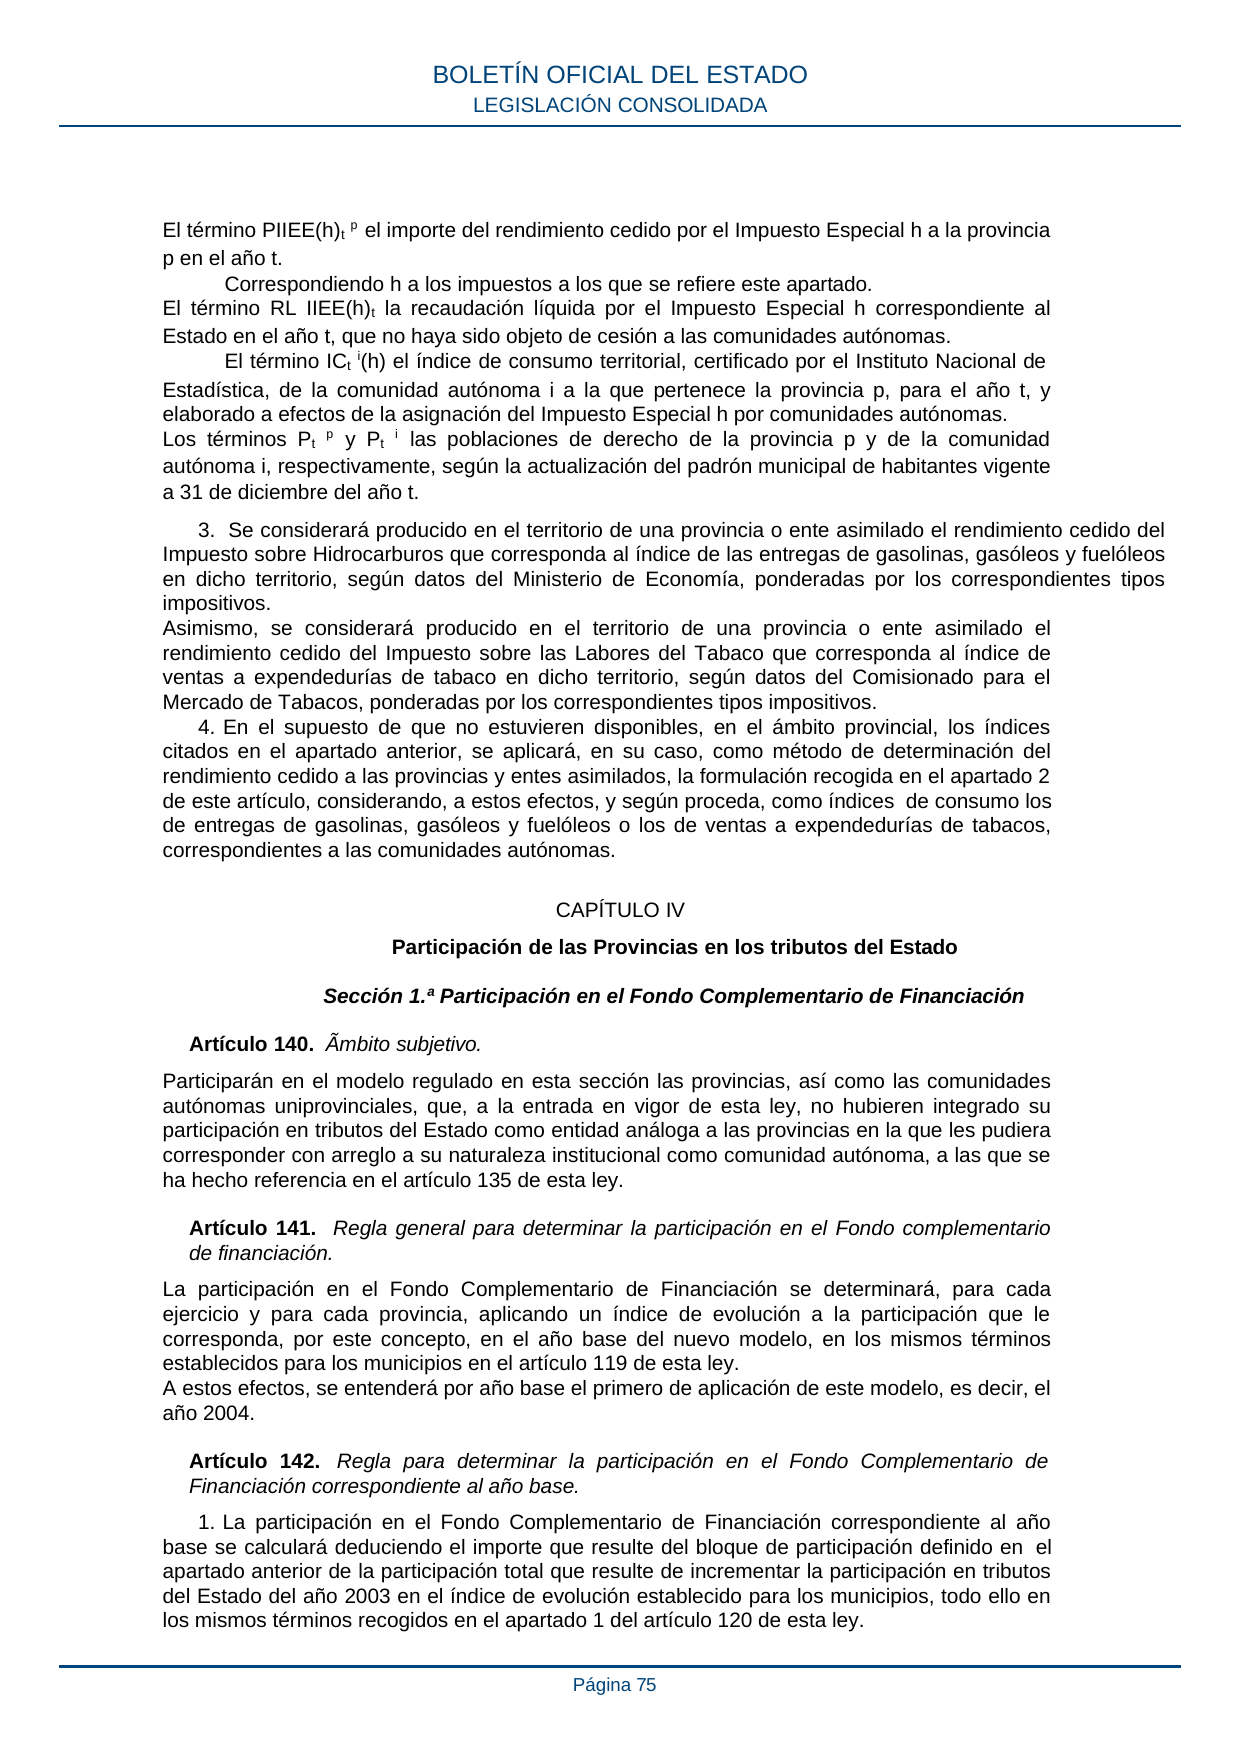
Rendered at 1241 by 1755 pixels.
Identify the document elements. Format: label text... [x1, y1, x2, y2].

text Artículo 142. Regla para determinar la participación en el Fondo Complementario de Financiación correspondiente al año base. [189, 1449, 1052, 1497]
text Participarán en el modelo regulado en esta sección las provincias, así como las comunidades autónomas uniprovinciales, que, a la entrada en vigor de esta ley, no hubieren integrado su participación en tributos del Estado como entidad análoga a las provincias en la que les pudiera corresponder con arreglo a su naturaleza institucional como comunidad autónoma, a las que se ha hecho referencia en el artículo 135 de esta ley. [162, 1069, 1052, 1191]
list La participación en el Fondo Complementario de Financiación correspondiente al año base se calculará deduciendo el importe que resulte del bloque de participación definido en el apartado anterior de la participación total que resulte de incrementar la participación en tributos del Estado del año 2003 en el índice de evolución establecido para los municipios, todo ello en los mismos términos recogidos en el apartado 1 del artículo 120 de esta ley. [162, 1510, 1052, 1632]
text Correspondiendo h a los impuestos a los que se refiere este apartado. [224, 274, 1167, 295]
text A estos efectos, se entenderá por año base el primero de aplicación de este modelo, es decir, el año 2004. [162, 1376, 1052, 1424]
subtitle Participación de las Provincias en los tributos del Estado [182, 935, 1167, 959]
text Asimismo, se considerará producido en el territorio de una provincia o ente asimilado el rendimiento cedido del Impuesto sobre las Labores del Tabaco que corresponda al índice de ventas a expendedurías de tabaco en dicho territorio, según datos del Comisionado para el Mercado de Tabacos, ponderadas por los correspondientes tipos impositivos. [162, 616, 1052, 714]
list Se considerará producido en el territorio de una provincia o ente asimilado el rendimiento cedido del Impuesto sobre Hidrocarburos que corresponda al índice de las entregas de gasolinas, gasóleos y fuelóleos en dicho territorio, según datos del Ministerio de Economía, ponderadas por los correspondientes tipos impositivos. [162, 517, 1167, 615]
text La participación en el Fondo Complementario de Financiación se determinará, para cada ejercicio y para cada provincia, aplicando un índice de evolución a la participación que le corresponda, por este concepto, en el año base del nuevo modelo, en los mismos términos establecidos para los municipios en el artículo 119 de esta ley. [162, 1277, 1052, 1375]
list En el supuesto de que no estuvieren disponibles, en el ámbito provincial, los índices citados en el apartado anterior, se aplicará, en su caso, como método de determinación del rendimiento cedido a las provincias y entes asimilados, la formulación recogida en el apartado 2 de este artículo, considerando, a estos efectos, y según proceda, como índices de consumo los de entregas de gasolinas, gasóleos y fuelóleos o los de ventas a expendedurías de tabacos, correspondientes a las comunidades autónomas. [162, 715, 1052, 862]
text CAPÍTULO IV [182, 898, 1058, 922]
text El término ICt i(h) el índice de consumo territorial, certificado por el Instituto Nacional de [224, 352, 1167, 373]
text Artículo 141. Regla general para determinar la participación en el Fondo complementario de financiación. [189, 1216, 1052, 1264]
text Los términos Pt p y Pt i las poblaciones de derecho de la provincia p y de la comunidad autónoma i, respectivamente, según la actualización del padrón municipal de habitantes vigente a 31 de diciembre del año t. [162, 427, 1052, 504]
text El término RL IIEE(h)t la recaudación líquida por el Impuesto Especial h correspondiente al Estado en el año t, que no haya sido objeto de cesión a las comunidades autónomas. [162, 296, 1052, 348]
text Artículo 140. Ãmbito subjetivo. [189, 1032, 1167, 1056]
text Estadística, de la comunidad autónoma i a la que pertenece la provincia p, para el año t, y elaborado a efectos de la asignación del Impuesto Especial h por comunidades autónomas. [162, 377, 1052, 426]
subtitle Sección 1.ª Participación en el Fondo Complementario de Financiación [183, 984, 1167, 1008]
text El término PIIEE(h)t p el importe del rendimiento cedido por el Impuesto Especial h a la provincia p en el año t. [162, 218, 1052, 270]
